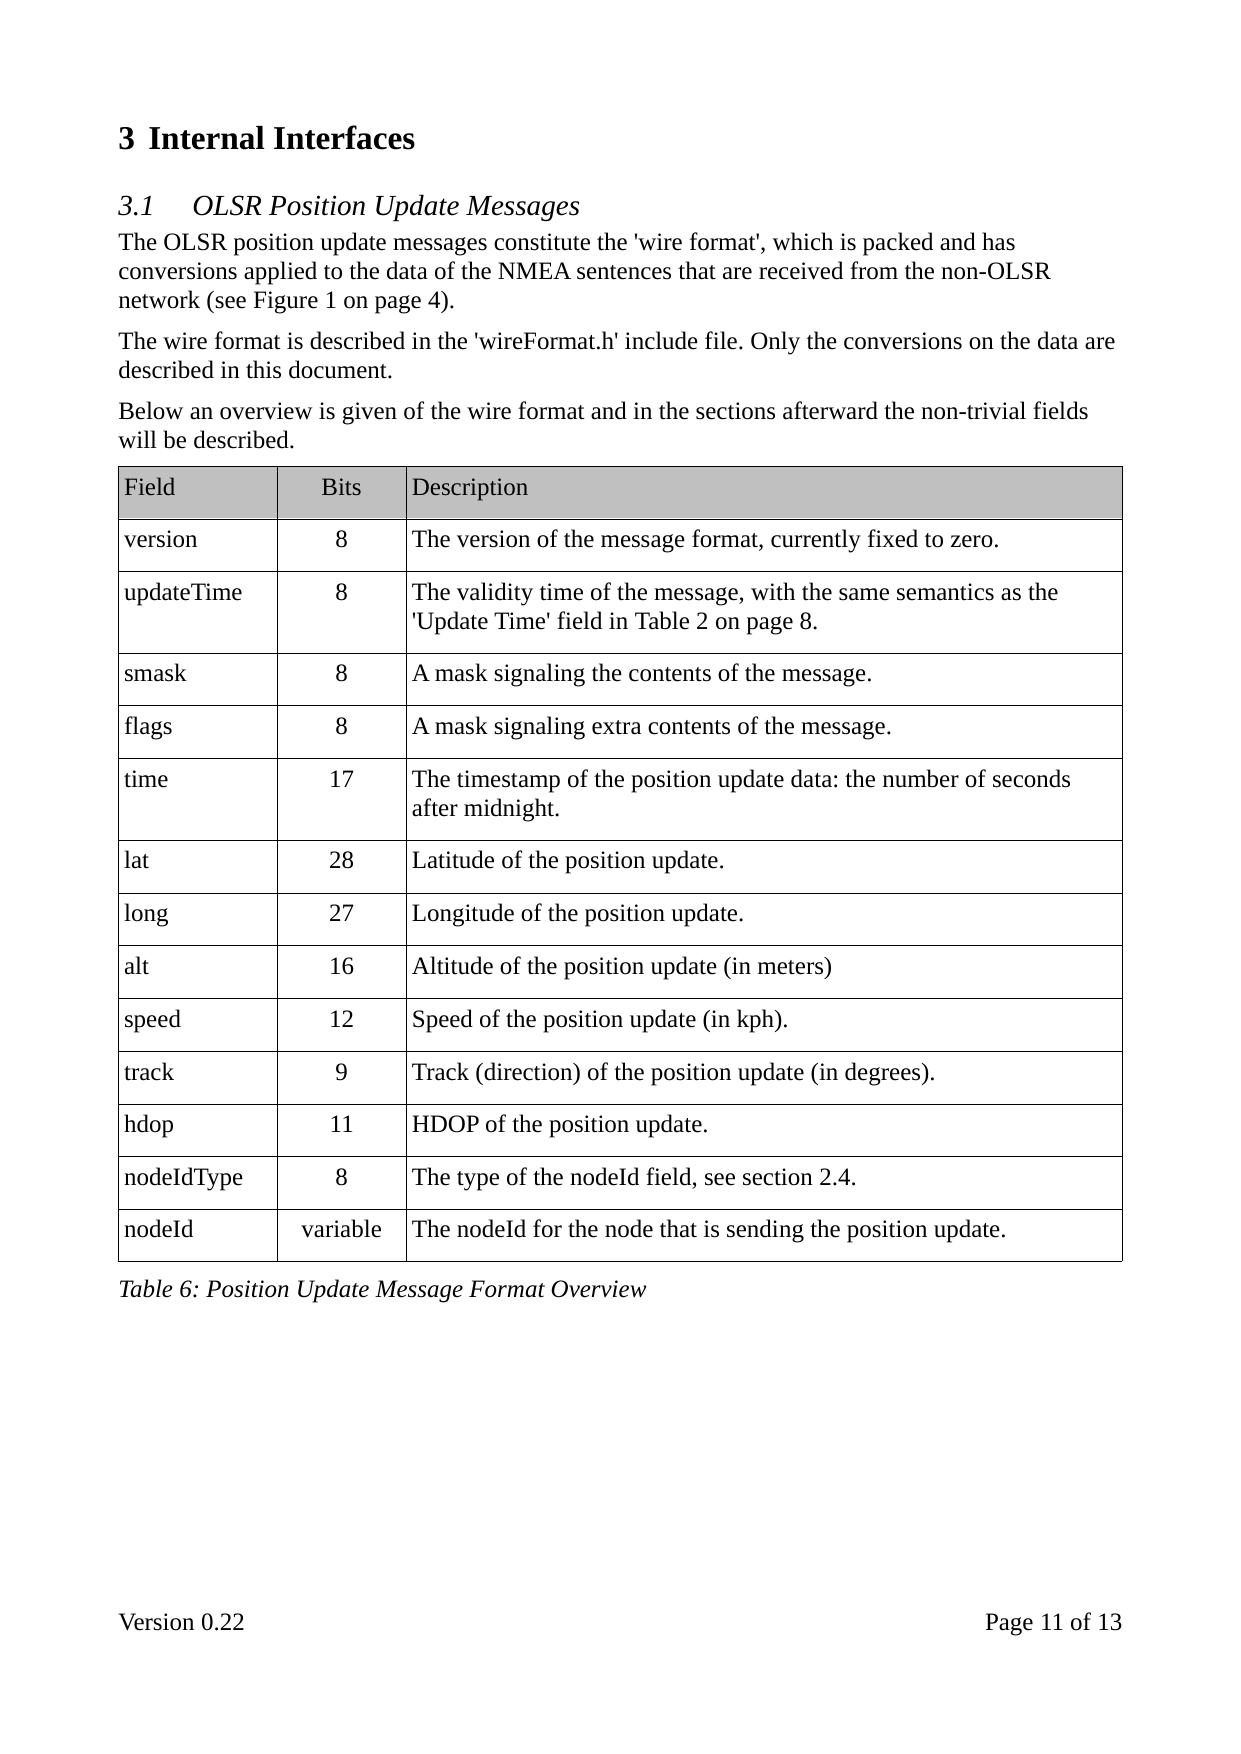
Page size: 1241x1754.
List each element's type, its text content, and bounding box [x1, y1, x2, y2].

text The wire format is described in the 'wireFormat.h' include file. Only the conversions on the data are described in this document. [118, 326, 1122, 384]
table_cell smask [119, 654, 277, 705]
table_cell 28 [278, 841, 406, 892]
table_cell 11 [278, 1105, 406, 1156]
subtitle Internal Interfaces [118, 118, 1122, 156]
table_cell Altitude of the position update (in meters) [407, 946, 1122, 998]
table_header Bits [278, 467, 406, 518]
table_cell nodeId [119, 1210, 277, 1261]
text Table 6: Position Update Message Format Overview [118, 1274, 1122, 1302]
table_cell Longitude of the position update. [407, 894, 1122, 945]
table_cell A mask signaling extra contents of the message. [407, 706, 1122, 758]
text Below an overview is given of the wire format and in the sections afterward the non-trivial fields will be described. [118, 396, 1122, 454]
table_cell The timestamp of the position update data: the number of seconds after midnight. [407, 759, 1122, 839]
table_cell HDOP of the position update. [407, 1105, 1122, 1156]
table_cell variable [278, 1210, 406, 1261]
table_cell long [119, 894, 277, 945]
table_cell 27 [278, 894, 406, 945]
table_cell alt [119, 946, 277, 998]
table_cell hdop [119, 1105, 277, 1156]
table_cell The version of the message format, currently fixed to zero. [407, 520, 1122, 571]
table_cell flags [119, 706, 277, 758]
table_cell updateTime [119, 572, 277, 652]
table_cell version [119, 520, 277, 571]
table_cell 12 [278, 999, 406, 1051]
table_cell 8 [278, 1157, 406, 1209]
table_cell 8 [278, 706, 406, 758]
table_cell 8 [278, 654, 406, 705]
table_cell 8 [278, 572, 406, 652]
table_cell 9 [278, 1052, 406, 1104]
table_cell The nodeId for the node that is sending the position update. [407, 1210, 1122, 1261]
table_cell lat [119, 841, 277, 892]
table_cell Track (direction) of the position update (in degrees). [407, 1052, 1122, 1104]
table_cell time [119, 759, 277, 839]
table_cell speed [119, 999, 277, 1051]
table_header Description [407, 467, 1122, 518]
table_cell 17 [278, 759, 406, 839]
table_cell track [119, 1052, 277, 1104]
text The OLSR position update messages constitute the 'wire format', which is packed and has conversions applied to the data of the NMEA sentences that are received from the non-OLSR network (see Figure 1 on page 4). [118, 227, 1122, 314]
table_cell A mask signaling the contents of the message. [407, 654, 1122, 705]
table_cell Latitude of the position update. [407, 841, 1122, 892]
table_cell The validity time of the message, with the same semantics as the 'Update Time' field in Table 2 on page 8. [407, 572, 1122, 652]
table_cell 16 [278, 946, 406, 998]
subtitle OLSR Position Update Messages [118, 188, 1122, 221]
table_cell Speed of the position update (in kph). [407, 999, 1122, 1051]
table_cell 8 [278, 520, 406, 571]
table_cell nodeIdType [119, 1157, 277, 1209]
table_cell The type of the nodeId field, see section 2.4. [407, 1157, 1122, 1209]
table_header Field [119, 467, 277, 518]
